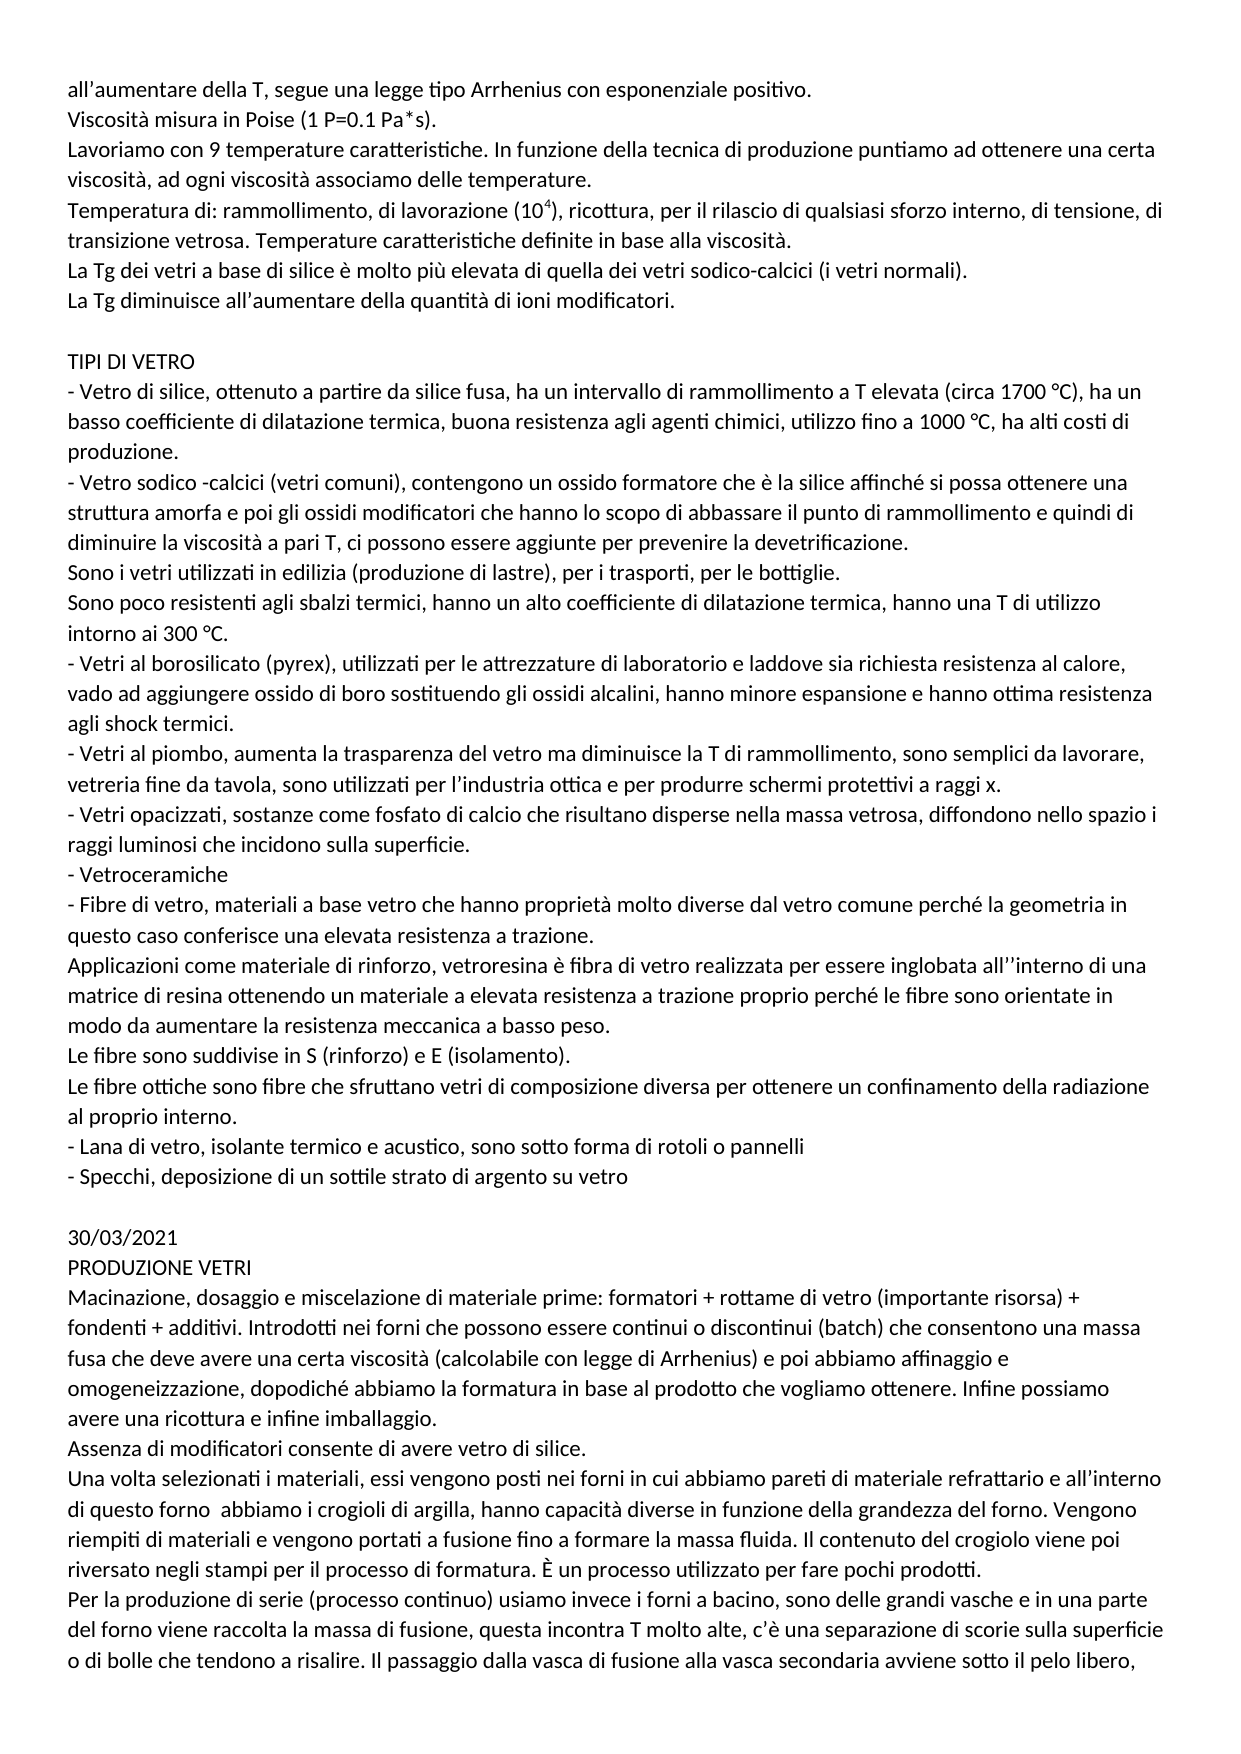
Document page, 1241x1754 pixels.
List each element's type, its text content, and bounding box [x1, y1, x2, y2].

text all’aumentare della T, segue una legge tipo Arrhenius con esponenziale positivo. Viscosità misura in Poise (1 P=0.1 Pa*s). Lavoriamo con 9 temperature caratteristiche. In funzione della tecnica di produzione puntiamo ad ottenere una certa viscosità, ad ogni viscosità associamo delle temperature. Temperatura di: rammollimento, di lavorazione (104), ricottura, per il rilascio di qualsiasi sforzo interno, di tensione, di transizione vetrosa. Temperature caratteristiche definite in base alla viscosità. La Tg dei vetri a base di silice è molto più elevata di quella dei vetri sodico-calcici (i vetri normali). La Tg diminuisce all’aumentare della quantità di ioni modificatori. TIPI DI VETRO - Vetro di silice, ottenuto a partire da silice fusa, ha un intervallo di rammollimento a T elevata (circa 1700 °C), ha un basso coefficiente di dilatazione termica, buona resistenza agli agenti chimici, utilizzo fino a 1000 °C, ha alti costi di produzione. - Vetro sodico -calcici (vetri comuni), contengono un ossido formatore che è la silice affinché si possa ottenere una struttura amorfa e poi gli ossidi modificatori che hanno lo scopo di abbassare il punto di rammollimento e quindi di diminuire la viscosità a pari T, ci possono essere aggiunte per prevenire la devetrificazione. Sono i vetri utilizzati in edilizia (produzione di lastre), per i trasporti, per le bottiglie. Sono poco resistenti agli sbalzi termici, hanno un alto coefficiente di dilatazione termica, hanno una T di utilizzo intorno ai 300 °C. - Vetri al borosilicato (pyrex), utilizzati per le attrezzature di laboratorio e laddove sia richiesta resistenza al calore, vado ad aggiungere ossido di boro sostituendo gli ossidi alcalini, hanno minore espansione e hanno ottima resistenza agli shock termici. - Vetri al piombo, aumenta la trasparenza del vetro ma diminuisce la T di rammollimento, sono semplici da lavorare, vetreria fine da tavola, sono utilizzati per l’industria ottica e per produrre schermi protettivi a raggi x. - Vetri opacizzati, sostanze come fosfato di calcio che risultano disperse nella massa vetrosa, diffondono nello spazio i raggi luminosi che incidono sulla superficie. - Vetroceramiche - Fibre di vetro, materiali a base vetro che hanno proprietà molto diverse dal vetro comune perché la geometria in questo caso conferisce una elevata resistenza a trazione. Applicazioni come materiale di rinforzo, vetroresina è fibra di vetro realizzata per essere inglobata all’’interno di una matrice di resina ottenendo un materiale a elevata resistenza a trazione proprio perché le fibre sono orientate in modo da aumentare la resistenza meccanica a basso peso. Le fibre sono suddivise in S (rinforzo) e E (isolamento). Le fibre ottiche sono fibre che sfruttano vetri di composizione diversa per ottenere un confinamento della radiazione al proprio interno. - Lana di vetro, isolante termico e acustico, sono sotto forma di rotoli o pannelli - Specchi, deposizione di un sottile strato di argento su vetro 30/03/2021 PRODUZIONE VETRI Macinazione, dosaggio e miscelazione di materiale prime: formatori + rottame di vetro (importante risorsa) + fondenti + additivi. Introdotti nei forni che possono essere continui o discontinui (batch) che consentono una massa fusa che deve avere una certa viscosità (calcolabile con legge di Arrhenius) e poi abbiamo affinaggio e omogeneizzazione, dopodiché abbiamo la formatura in base al prodotto che vogliamo ottenere. Infine possiamo avere una ricottura e infine imballaggio. Assenza di modificatori consente di avere vetro di silice. Una volta selezionati i materiali, essi vengono posti nei forni in cui abbiamo pareti di materiale refrattario e all’interno di questo forno abbiamo i crogioli di argilla, hanno capacità diverse in funzione della grandezza del forno. Vengono riempiti di materiali e vengono portati a fusione fino a formare la massa fluida. Il contenuto del crogiolo viene poi riversato negli stampi per il processo di formatura. È un processo utilizzato per fare pochi prodotti. Per la produzione di serie (processo continuo) usiamo invece i forni a bacino, sono delle grandi vasche e in una parte del forno viene raccolta la massa di fusione, questa incontra T molto alte, c’è una separazione di scorie sulla superficie o di bolle che tendono a risalire. Il passaggio dalla vasca di fusione alla vasca secondaria avviene sotto il pelo libero, [67, 75, 1165, 1674]
